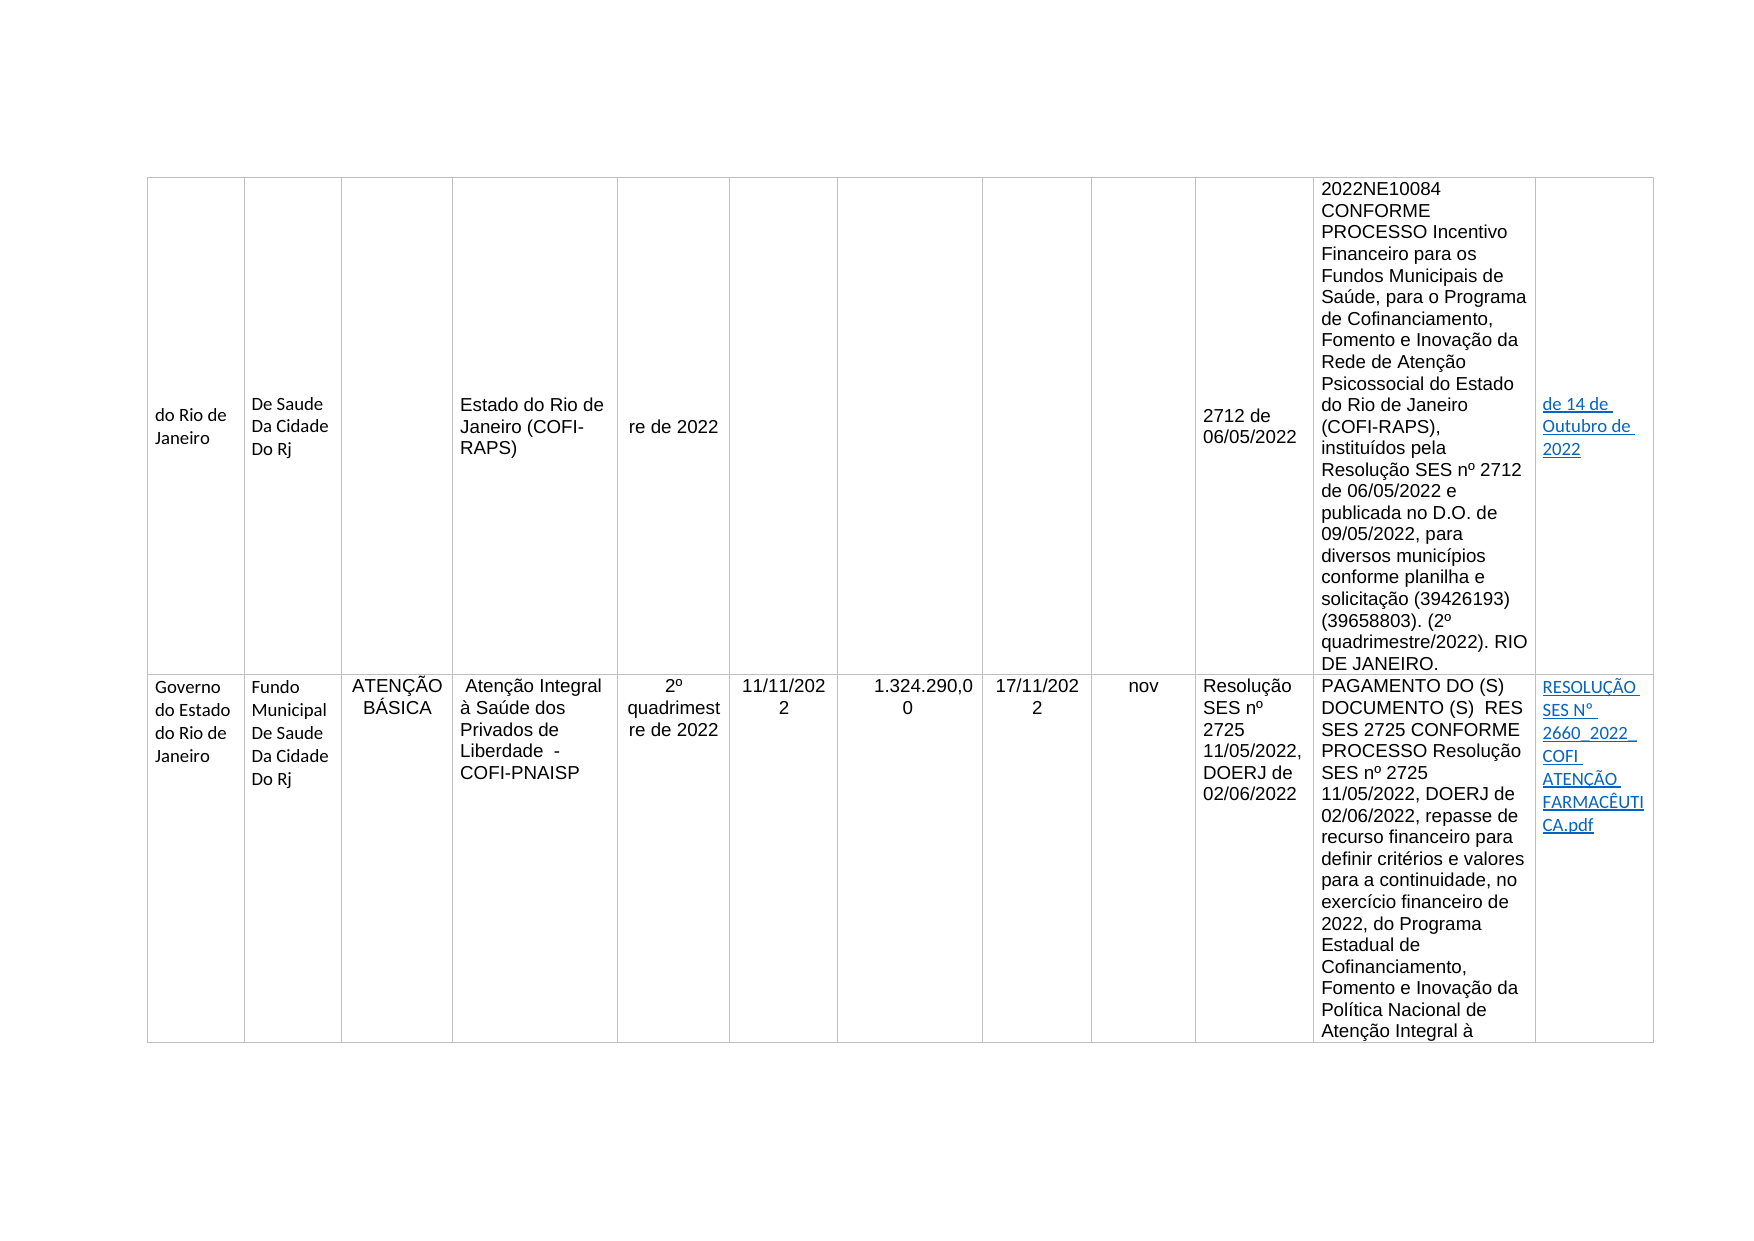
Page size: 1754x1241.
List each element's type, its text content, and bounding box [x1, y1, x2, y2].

table_cell 17/11/2022 [983, 675, 1091, 1042]
table_cell [730, 178, 837, 674]
table_cell [983, 178, 1091, 674]
table_cell nov [1092, 675, 1195, 1042]
table_cell ATENÇÃO BÁSICA [342, 675, 452, 1042]
table_cell 2022NE10084 CONFORME PROCESSO Incentivo Financeiro para os Fundos Municipais de Saúde, para o Programa de Cofinanciamento, Fomento e Inovação da Rede de Atenção Psicossocial do Estado do Rio de Janeiro (COFI-RAPS), instituídos pela Resolução SES nº 2712 de 06/05/2022 e publicada no D.O. de 09/05/2022, para diversos municípios conforme planilha e solicitação (39426193) (39658803). (2º quadrimestre/2022). RIO DE JANEIRO. [1314, 178, 1535, 674]
table_cell 2712 de 06/05/2022 [1196, 178, 1313, 674]
table_cell 11/11/2022 [730, 675, 837, 1042]
table_cell Resolução SES nº 2725 11/05/2022, DOERJ de 02/06/2022 [1196, 675, 1313, 1042]
table_cell re de 2022 [618, 178, 729, 674]
table_cell Atenção Integral à Saúde dos Privados de Liberdade - COFI-PNAISP [453, 675, 617, 1042]
table_cell [838, 178, 982, 674]
table_cell PAGAMENTO DO (S) DOCUMENTO (S) RES SES 2725 CONFORME PROCESSO Resolução SES nº 2725 11/05/2022, DOERJ de 02/06/2022, repasse de recurso financeiro para definir critérios e valores para a continuidade, no exercício financeiro de 2022, do Programa Estadual de Cofinanciamento, Fomento e Inovação da Política Nacional de Atenção Integral à [1314, 675, 1535, 1042]
table_cell do Rio de Janeiro [148, 178, 244, 674]
table_cell Fundo Municipal De Saude Da Cidade Do Rj [245, 675, 341, 1042]
table_cell [1092, 178, 1195, 674]
table_cell RESOLUÇÃO SES Nº 2660_2022_COFI ATENÇÃO FARMACÊUTICA.pdf [1536, 675, 1653, 1042]
table_cell Governo do Estado do Rio de Janeiro [148, 675, 244, 1042]
table_cell Estado do Rio de Janeiro (COFI-RAPS) [453, 178, 617, 674]
table_cell [342, 178, 452, 674]
table_cell de 14 de Outubro de 2022 [1536, 178, 1653, 674]
table_cell 1.324.290,00 [838, 675, 982, 1042]
table_cell De Saude Da Cidade Do Rj [245, 178, 341, 674]
table_cell 2º quadrimestre de 2022 [618, 675, 729, 1042]
